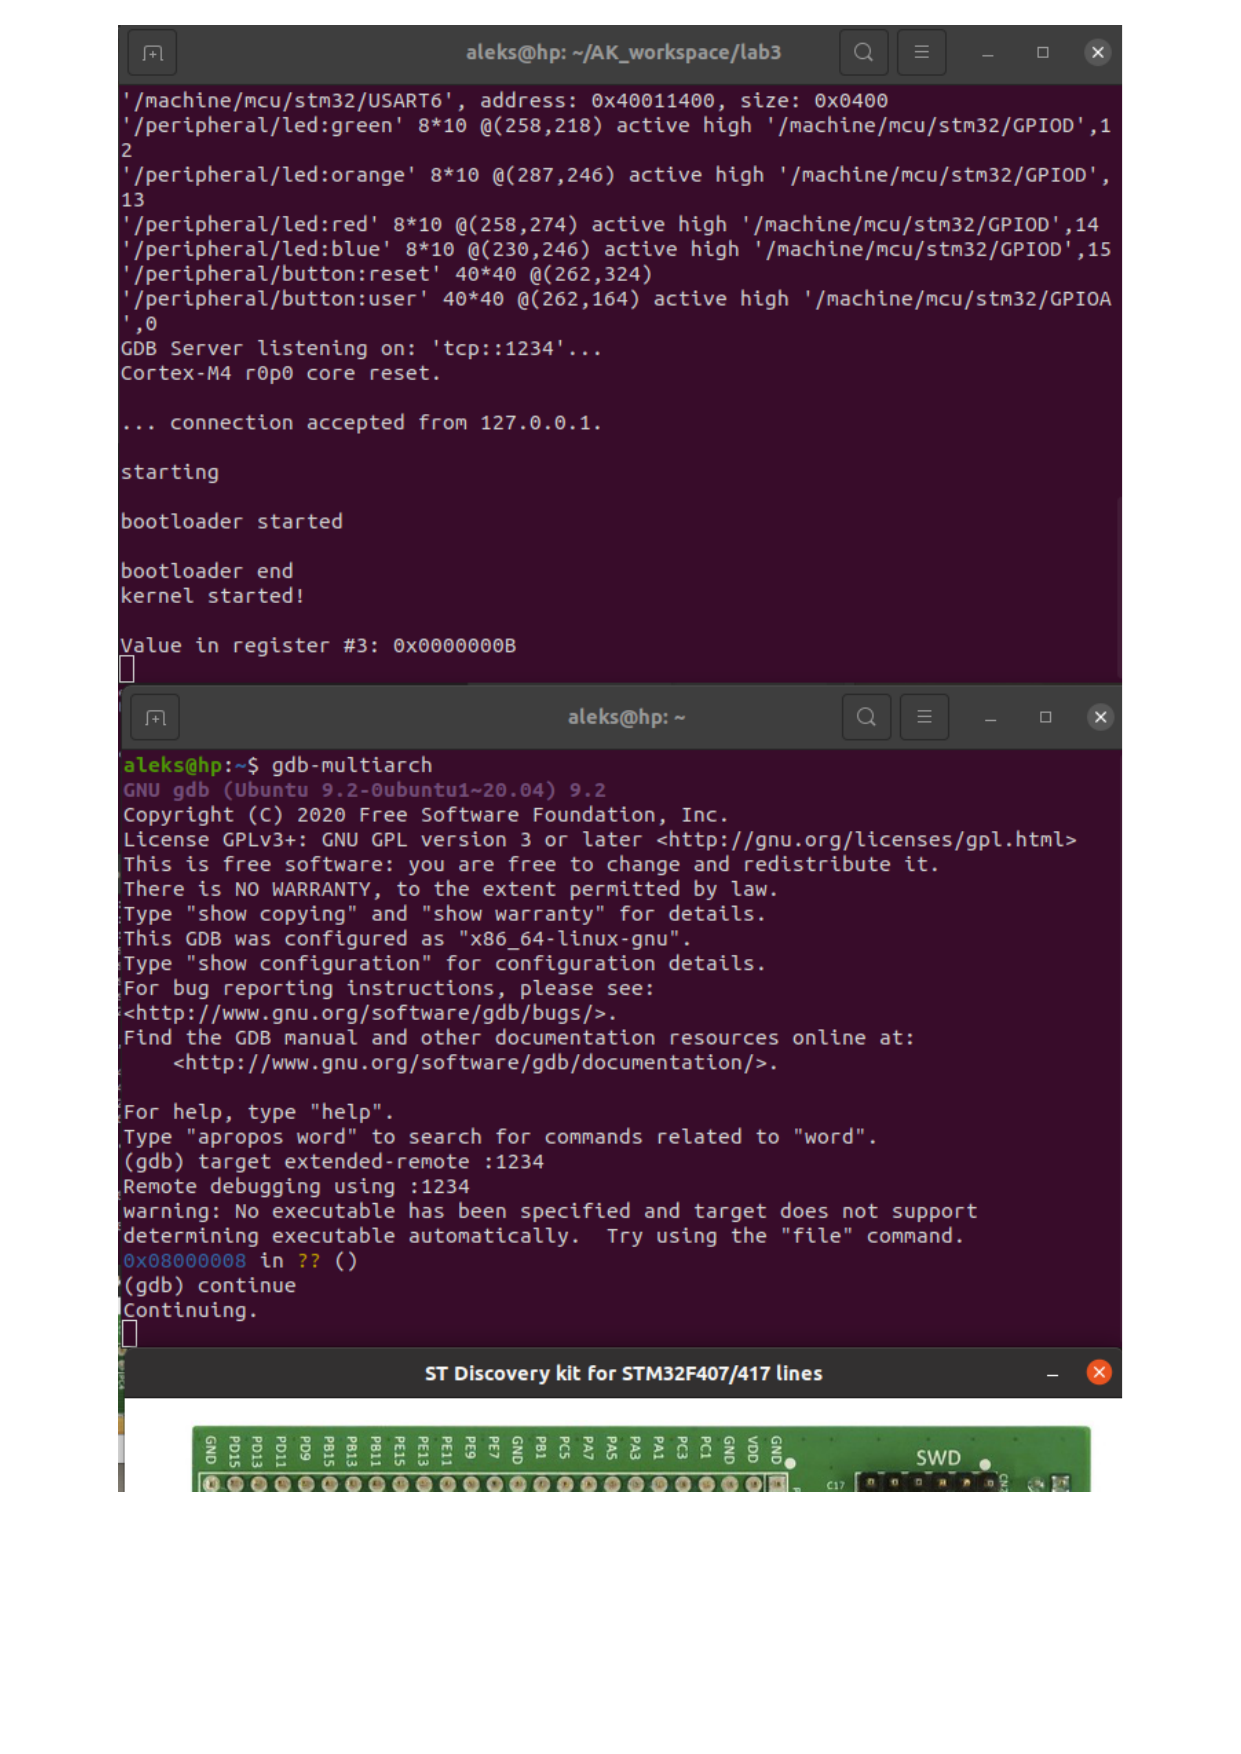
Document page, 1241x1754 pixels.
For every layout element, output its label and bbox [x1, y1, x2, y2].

picture [118, 25, 1123, 1492]
